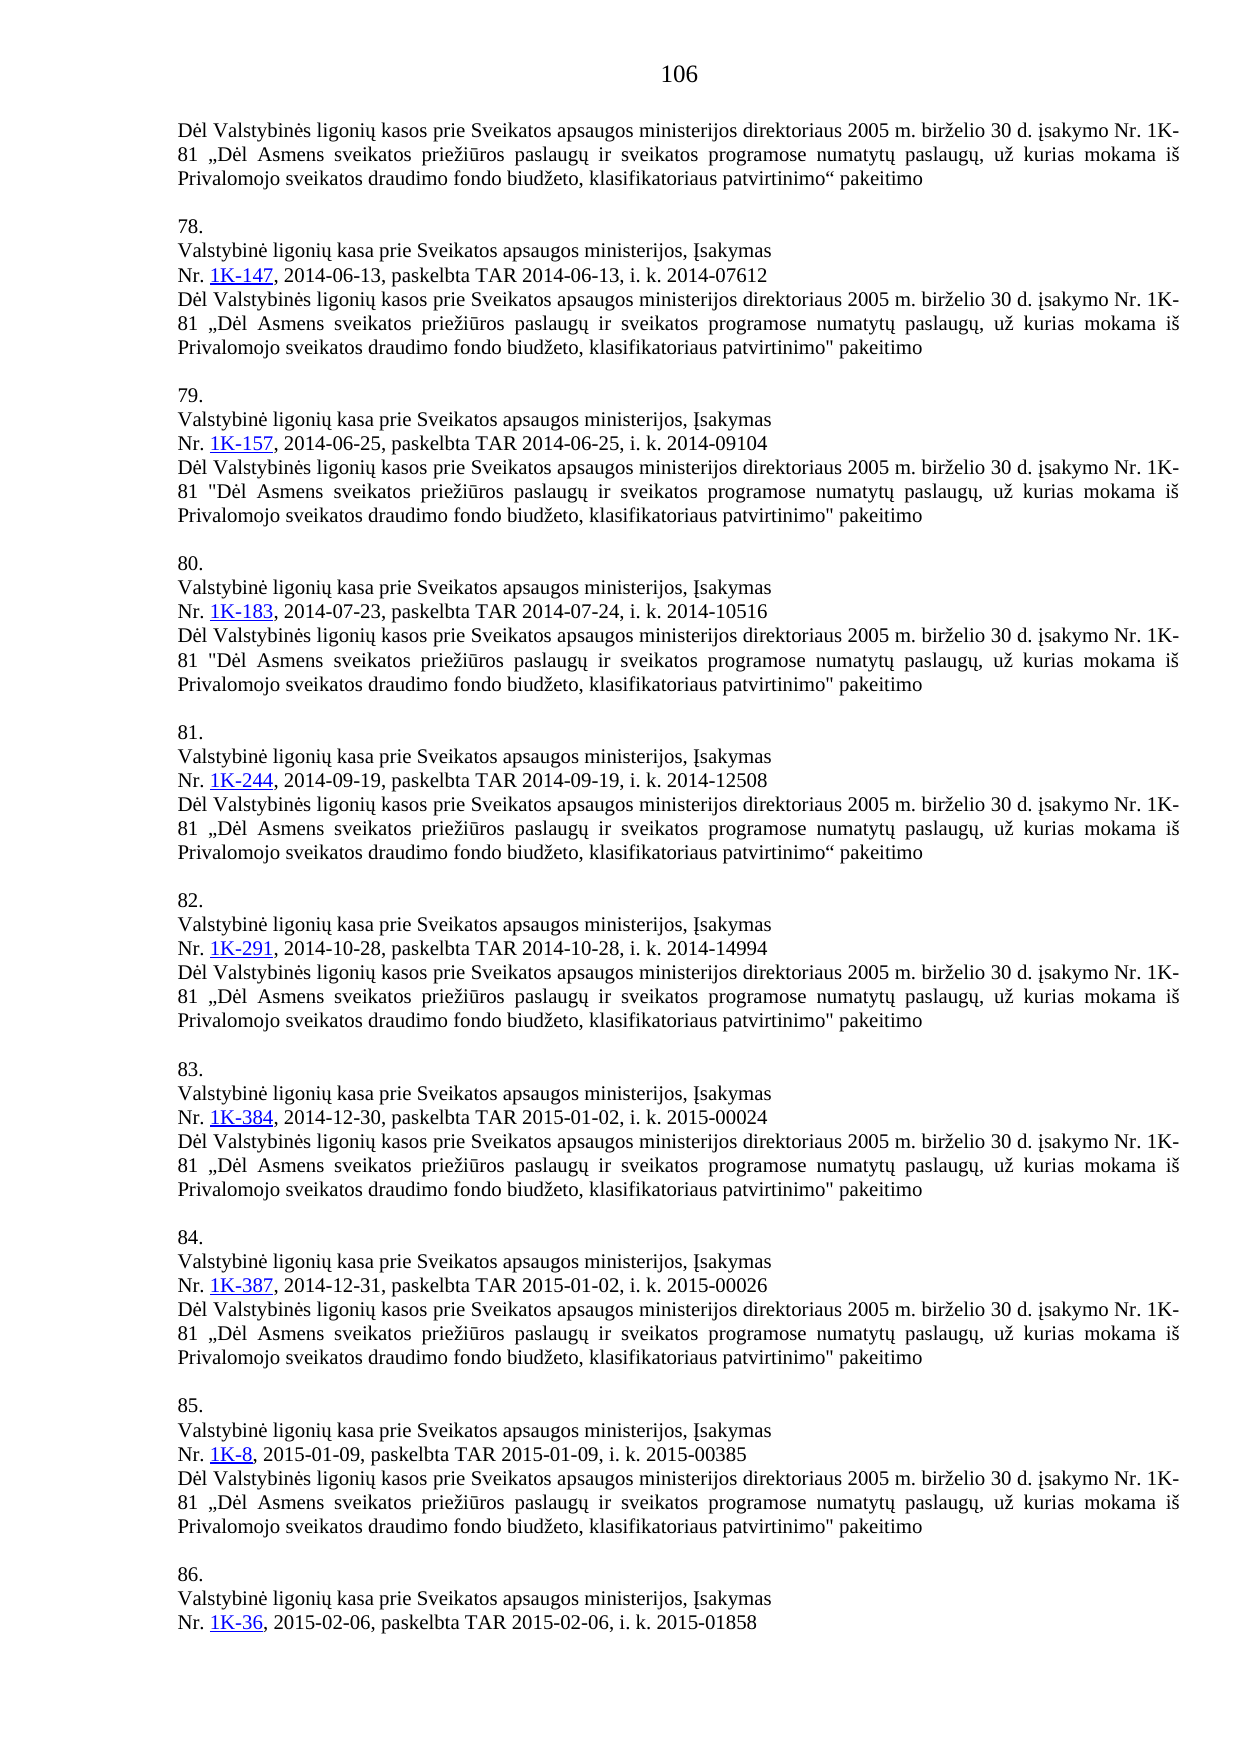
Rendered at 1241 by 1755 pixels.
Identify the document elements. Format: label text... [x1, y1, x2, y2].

text 82. [177, 888, 1181, 912]
text 85. [177, 1393, 1181, 1417]
text Valstybinė ligonių kasa prie Sveikatos apsaugos ministerijos, Įsakymas [177, 407, 1181, 431]
text 81. [177, 720, 1181, 744]
text 84. [177, 1225, 1181, 1249]
text Dėl Valstybinės ligonių kasos prie Sveikatos apsaugos ministerijos direktoriaus 2005 m. birželio 30 d. įsakymo Nr. 1K-81 „Dėl Asmens sveikatos priežiūros paslaugų ir sveikatos programose numatytų paslaugų, už kurias mokama iš Privalomojo sveikatos draudimo fondo biudžeto, klasifikatoriaus patvirtinimo" pakeitimo [177, 1466, 1181, 1538]
text Valstybinė ligonių kasa prie Sveikatos apsaugos ministerijos, Įsakymas [177, 1249, 1181, 1273]
text Dėl Valstybinės ligonių kasos prie Sveikatos apsaugos ministerijos direktoriaus 2005 m. birželio 30 d. įsakymo Nr. 1K-81 "Dėl Asmens sveikatos priežiūros paslaugų ir sveikatos programose numatytų paslaugų, už kurias mokama iš Privalomojo sveikatos draudimo fondo biudžeto, klasifikatoriaus patvirtinimo" pakeitimo [177, 455, 1181, 527]
text 79. [177, 383, 1181, 407]
text Valstybinė ligonių kasa prie Sveikatos apsaugos ministerijos, Įsakymas [177, 744, 1181, 768]
text Dėl Valstybinės ligonių kasos prie Sveikatos apsaugos ministerijos direktoriaus 2005 m. birželio 30 d. įsakymo Nr. 1K-81 "Dėl Asmens sveikatos priežiūros paslaugų ir sveikatos programose numatytų paslaugų, už kurias mokama iš Privalomojo sveikatos draudimo fondo biudžeto, klasifikatoriaus patvirtinimo" pakeitimo [177, 623, 1181, 696]
text Nr. 1K-291, 2014-10-28, paskelbta TAR 2014-10-28, i. k. 2014-14994 [177, 936, 1181, 960]
text Nr. 1K-157, 2014-06-25, paskelbta TAR 2014-06-25, i. k. 2014-09104 [177, 431, 1181, 455]
text 78. [177, 214, 1181, 238]
text Dėl Valstybinės ligonių kasos prie Sveikatos apsaugos ministerijos direktoriaus 2005 m. birželio 30 d. įsakymo Nr. 1K-81 „Dėl Asmens sveikatos priežiūros paslaugų ir sveikatos programose numatytų paslaugų, už kurias mokama iš Privalomojo sveikatos draudimo fondo biudžeto, klasifikatoriaus patvirtinimo" pakeitimo [177, 287, 1181, 359]
text Dėl Valstybinės ligonių kasos prie Sveikatos apsaugos ministerijos direktoriaus 2005 m. birželio 30 d. įsakymo Nr. 1K-81 „Dėl Asmens sveikatos priežiūros paslaugų ir sveikatos programose numatytų paslaugų, už kurias mokama iš Privalomojo sveikatos draudimo fondo biudžeto, klasifikatoriaus patvirtinimo“ pakeitimo [177, 792, 1181, 864]
text Dėl Valstybinės ligonių kasos prie Sveikatos apsaugos ministerijos direktoriaus 2005 m. birželio 30 d. įsakymo Nr. 1K-81 „Dėl Asmens sveikatos priežiūros paslaugų ir sveikatos programose numatytų paslaugų, už kurias mokama iš Privalomojo sveikatos draudimo fondo biudžeto, klasifikatoriaus patvirtinimo" pakeitimo [177, 1129, 1181, 1201]
text 80. [177, 551, 1181, 575]
text Nr. 1K-384, 2014-12-30, paskelbta TAR 2015-01-02, i. k. 2015-00024 [177, 1105, 1181, 1129]
text Valstybinė ligonių kasa prie Sveikatos apsaugos ministerijos, Įsakymas [177, 1081, 1181, 1105]
text Nr. 1K-183, 2014-07-23, paskelbta TAR 2014-07-24, i. k. 2014-10516 [177, 599, 1181, 623]
text Nr. 1K-8, 2015-01-09, paskelbta TAR 2015-01-09, i. k. 2015-00385 [177, 1442, 1181, 1466]
text Nr. 1K-244, 2014-09-19, paskelbta TAR 2014-09-19, i. k. 2014-12508 [177, 768, 1181, 792]
text Dėl Valstybinės ligonių kasos prie Sveikatos apsaugos ministerijos direktoriaus 2005 m. birželio 30 d. įsakymo Nr. 1K-81 „Dėl Asmens sveikatos priežiūros paslaugų ir sveikatos programose numatytų paslaugų, už kurias mokama iš Privalomojo sveikatos draudimo fondo biudžeto, klasifikatoriaus patvirtinimo" pakeitimo [177, 960, 1181, 1032]
text Nr. 1K-36, 2015-02-06, paskelbta TAR 2015-02-06, i. k. 2015-01858 [177, 1610, 1181, 1634]
text Valstybinė ligonių kasa prie Sveikatos apsaugos ministerijos, Įsakymas [177, 912, 1181, 936]
text Valstybinė ligonių kasa prie Sveikatos apsaugos ministerijos, Įsakymas [177, 1417, 1181, 1442]
text 83. [177, 1057, 1181, 1081]
text Valstybinė ligonių kasa prie Sveikatos apsaugos ministerijos, Įsakymas [177, 238, 1181, 262]
text Valstybinė ligonių kasa prie Sveikatos apsaugos ministerijos, Įsakymas [177, 575, 1181, 599]
text Nr. 1K-147, 2014-06-13, paskelbta TAR 2014-06-13, i. k. 2014-07612 [177, 262, 1181, 287]
text Dėl Valstybinės ligonių kasos prie Sveikatos apsaugos ministerijos direktoriaus 2005 m. birželio 30 d. įsakymo Nr. 1K-81 „Dėl Asmens sveikatos priežiūros paslaugų ir sveikatos programose numatytų paslaugų, už kurias mokama iš Privalomojo sveikatos draudimo fondo biudžeto, klasifikatoriaus patvirtinimo“ pakeitimo [177, 118, 1181, 190]
text Nr. 1K-387, 2014-12-31, paskelbta TAR 2015-01-02, i. k. 2015-00026 [177, 1273, 1181, 1297]
text Dėl Valstybinės ligonių kasos prie Sveikatos apsaugos ministerijos direktoriaus 2005 m. birželio 30 d. įsakymo Nr. 1K-81 „Dėl Asmens sveikatos priežiūros paslaugų ir sveikatos programose numatytų paslaugų, už kurias mokama iš Privalomojo sveikatos draudimo fondo biudžeto, klasifikatoriaus patvirtinimo" pakeitimo [177, 1297, 1181, 1369]
text 86. [177, 1562, 1181, 1586]
text Valstybinė ligonių kasa prie Sveikatos apsaugos ministerijos, Įsakymas [177, 1586, 1181, 1610]
